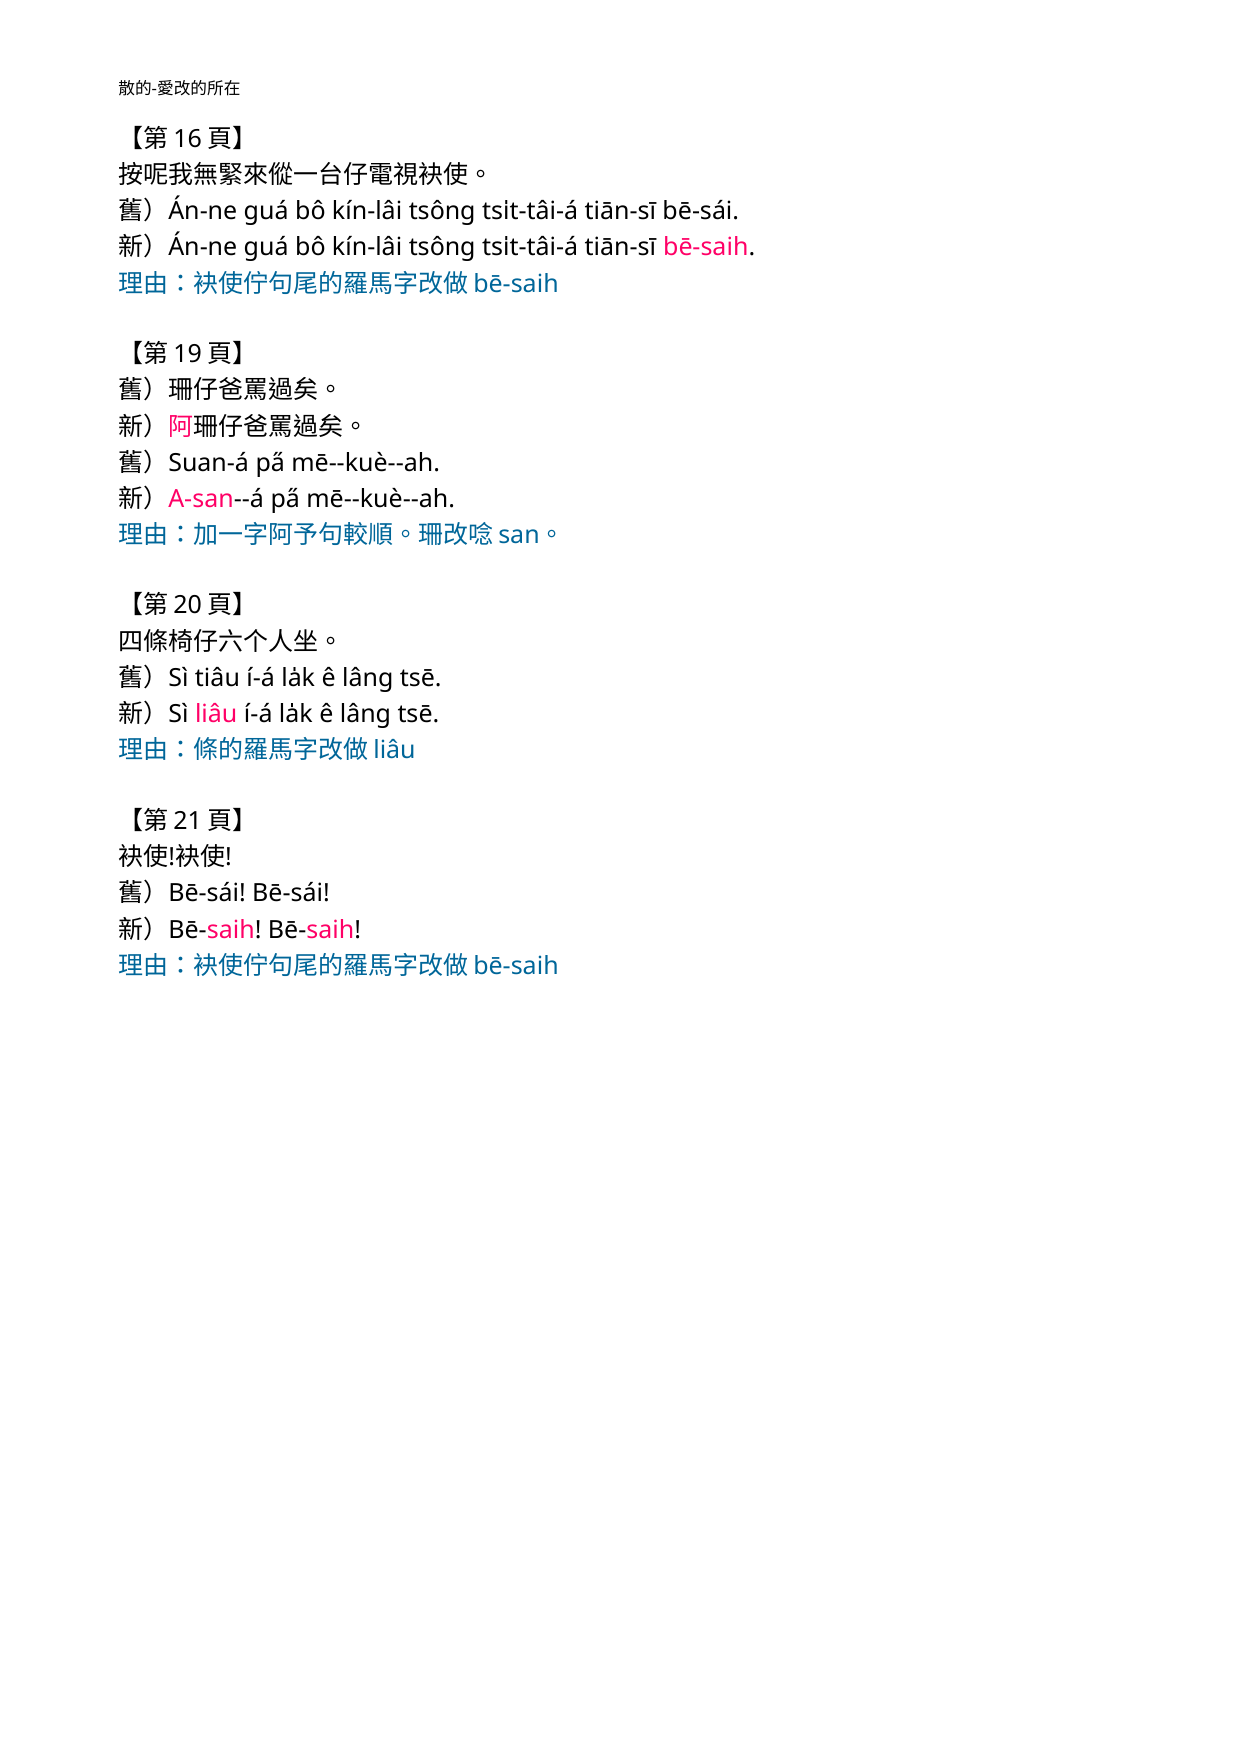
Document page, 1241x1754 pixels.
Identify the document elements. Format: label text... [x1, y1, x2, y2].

text 舊）Suan-á pa̋ mē--kuè--ah. [118, 442, 1122, 478]
text 理由：袂使佇句尾的羅馬字改做bē-saih [118, 945, 1122, 982]
text 新）A-san--á pa̋ mē--kuè--ah. [118, 478, 1122, 515]
text 【第19頁】 [118, 333, 1122, 370]
text 【第16頁】 [118, 118, 1122, 154]
text 袂使!袂使! [118, 837, 1122, 873]
text 新）Bē-saih! Bē-saih! [118, 909, 1122, 945]
text 舊）Sì tiâu í-á la̍k ê lâng tsē. [118, 657, 1122, 694]
text 理由：加一字阿予句較順。珊改唸san。 [118, 515, 1122, 551]
text 理由：袂使佇句尾的羅馬字改做bē-saih [118, 263, 1122, 299]
text 按呢我無緊來傱一台仔電視袂使。 [118, 154, 1122, 191]
text 舊）Án-ne guá bô kín-lâi tsông tsi̍t-tâi-á tiān-sī bē-sái. [118, 191, 1122, 227]
text 新）Sì liâu í-á la̍k ê lâng tsē. [118, 694, 1122, 730]
text 理由：條的羅馬字改做liâu [118, 730, 1122, 766]
text 舊）Bē-sái! Bē-sái! [118, 873, 1122, 909]
text 四條椅仔六个人坐。 [118, 621, 1122, 657]
text 舊）珊仔爸罵過矣。 [118, 370, 1122, 406]
text 【第20頁】 [118, 585, 1122, 621]
text 新）阿珊仔爸罵過矣。 [118, 406, 1122, 442]
text 新）Án-ne guá bô kín-lâi tsông tsi̍t-tâi-á tiān-sī bē-saih. [118, 227, 1122, 263]
text 【第21頁】 [118, 800, 1122, 837]
